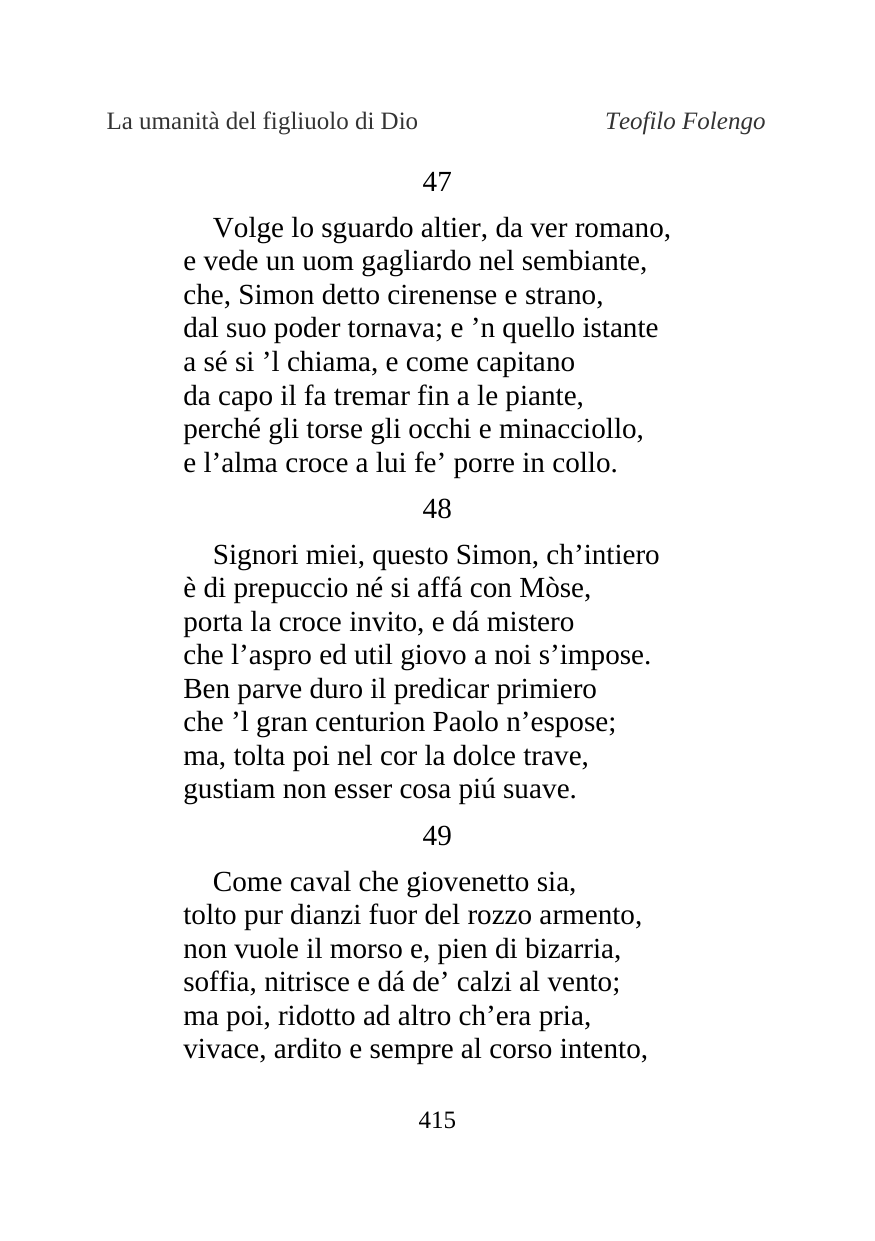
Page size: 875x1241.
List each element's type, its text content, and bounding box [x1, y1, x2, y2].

text 48 [106, 491, 768, 524]
text 49 [106, 818, 768, 851]
text Come caval che giovenetto sia, tolto pur dianzi fuor del rozzo armento, non vuole il morso e, pien di bizarria, soffia, nitrisce e dá de’ calzi al vento; ma poi, ridotto ad altro ch’era pria, vivace, ardito e sempre al corso intento, [183, 864, 768, 1065]
text Signori miei, questo Simon, ch’intiero è di prepuccio né si affá con Mòse, porta la croce invito, e dá mistero che l’aspro ed util giovo a noi s’impose. Ben parve duro il predicar primiero che ’l gran centurion Paolo n’espose; ma, tolta poi nel cor la dolce trave, gustiam non esser cosa piú suave. [183, 537, 768, 805]
text Volge lo sguardo altier, da ver romano, e vede un uom gagliardo nel sembiante, che, Simon detto cirenense e strano, dal suo poder tornava; e ’n quello istante a sé si ’l chiama, e come capitano da capo il fa tremar fin a le piante, perché gli torse gli occhi e minacciollo, e l’alma croce a lui fe’ porre in collo. [183, 210, 768, 478]
text 47 [106, 164, 768, 197]
